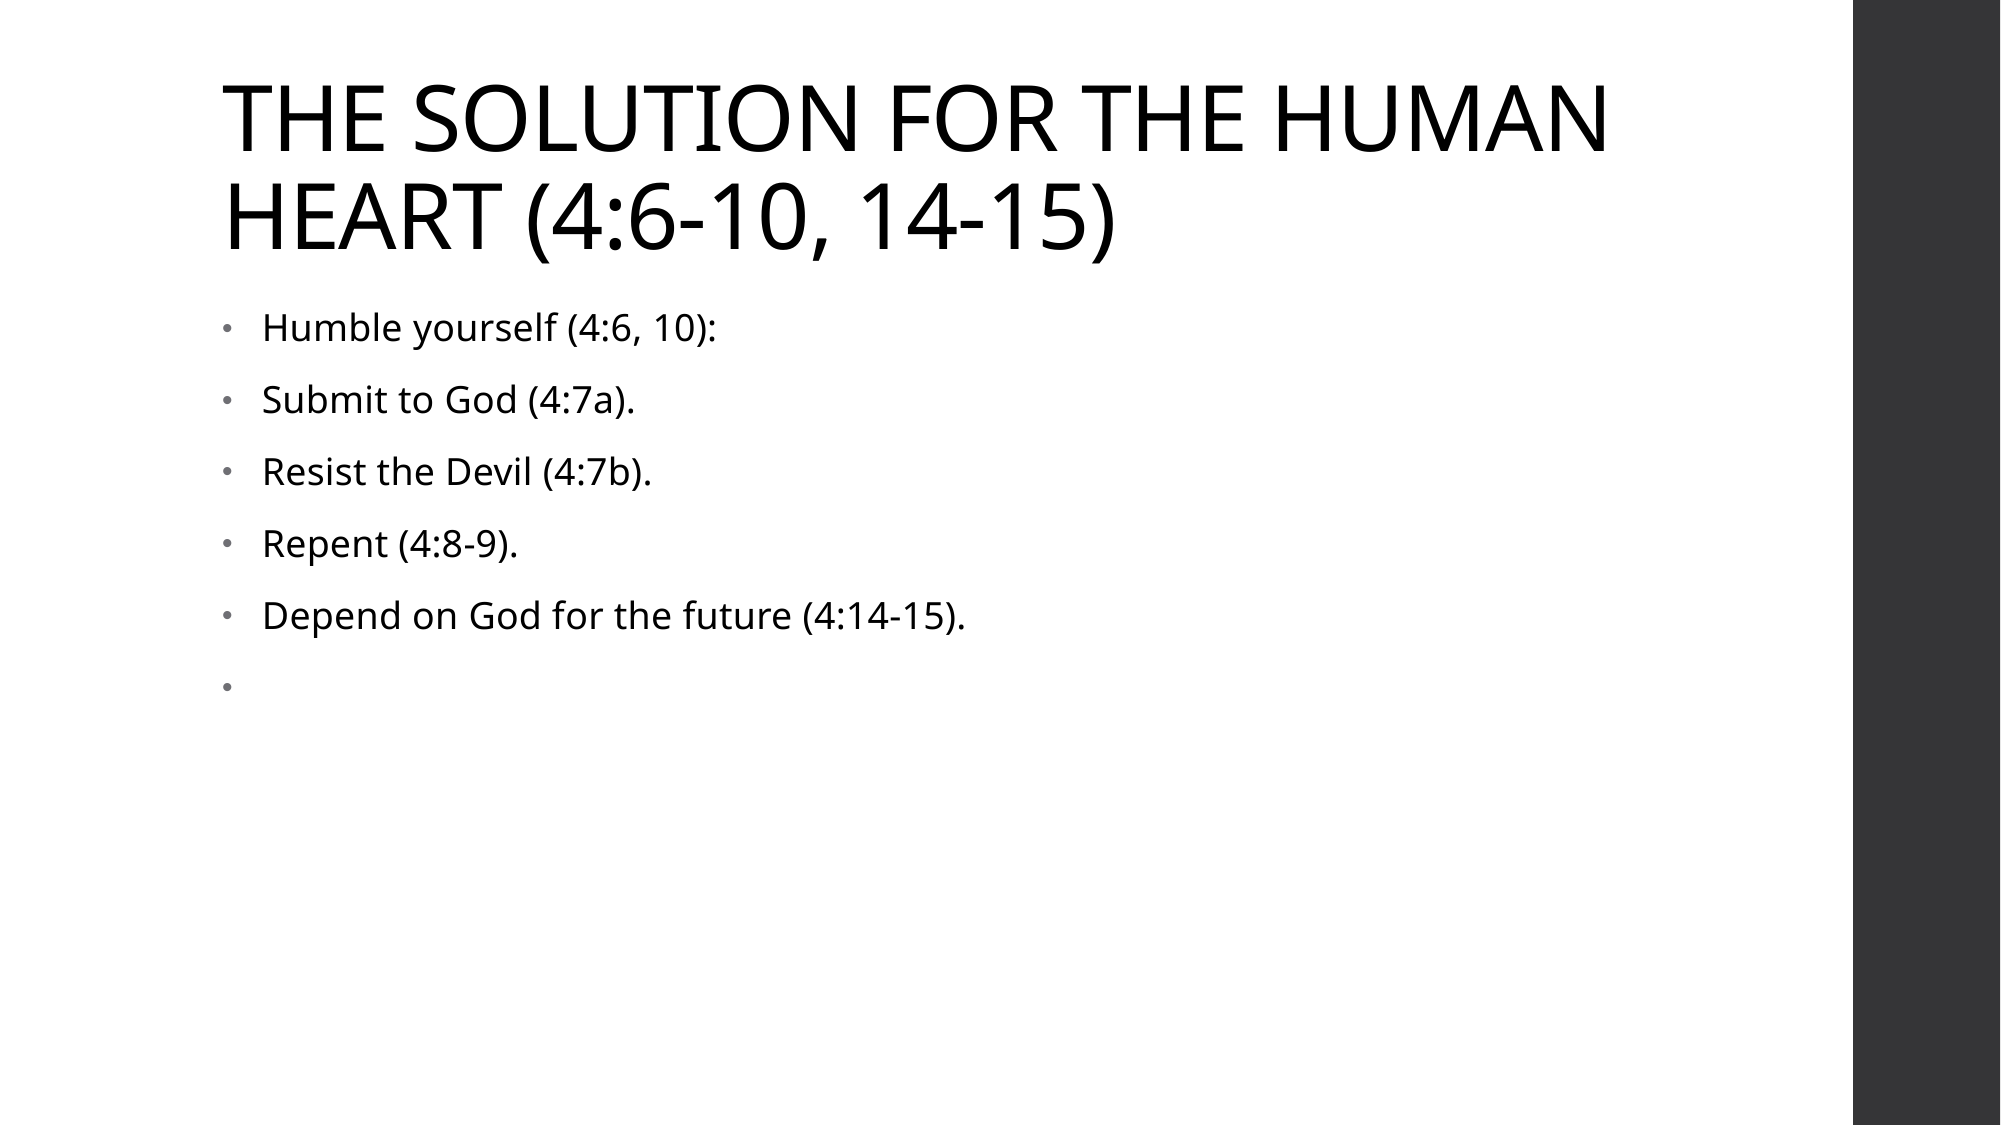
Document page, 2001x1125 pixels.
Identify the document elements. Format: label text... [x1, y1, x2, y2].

title THE SOLUTION FOR THE HUMAN HEART (4:6-10, 14-15) [206, 60, 1797, 278]
list Humble yourself (4:6, 10): Submit to God (4:7a). Resist the Devil (4:7b). Repent (4:8-9). Depend on God for the future (4:14-15). [206, 299, 1617, 1014]
